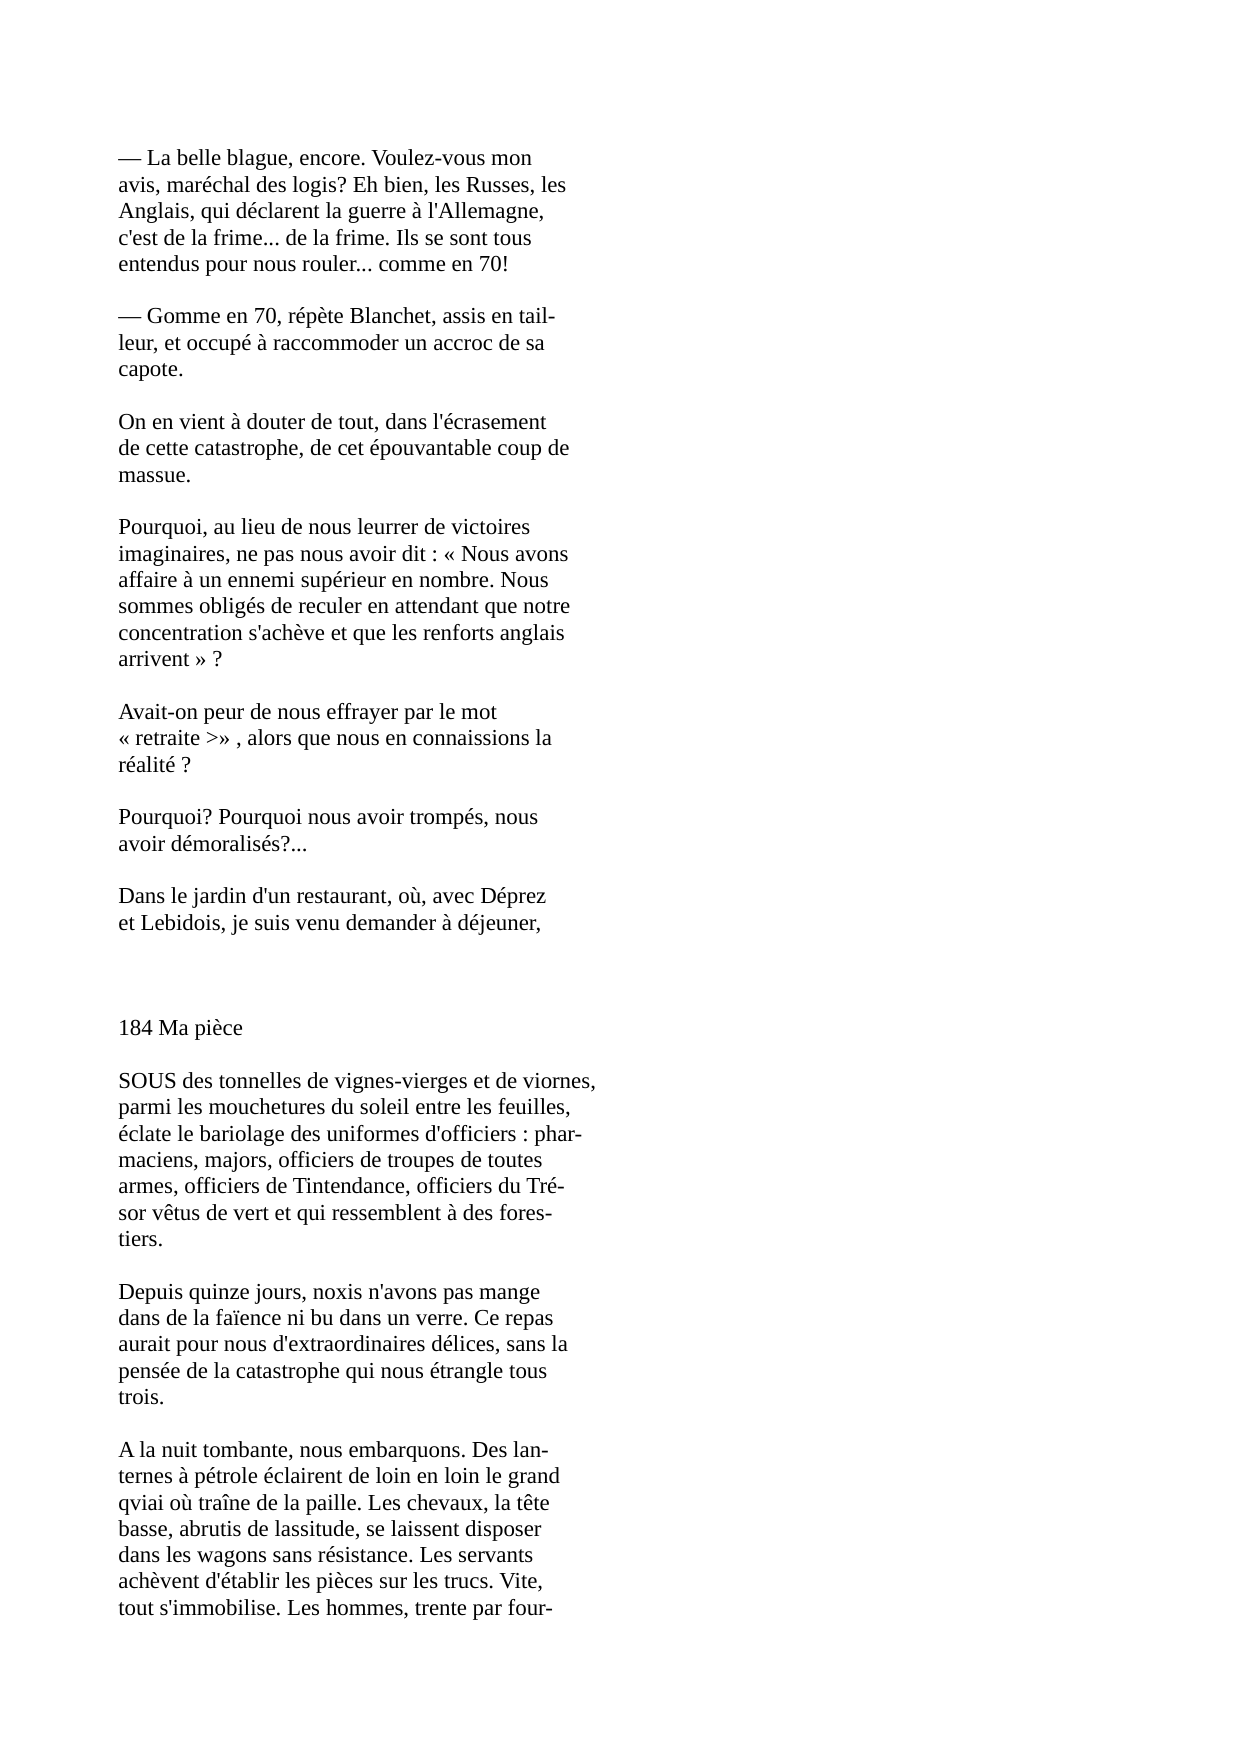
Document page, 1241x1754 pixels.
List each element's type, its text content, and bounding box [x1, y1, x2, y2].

text Anglais, qui déclarent la guerre à l'Allemagne, [118, 197, 1122, 223]
text basse, abrutis de lassitude, se laissent disposer [118, 1515, 1122, 1541]
text dans de la faïence ni bu dans un verre. Ce repas [118, 1304, 1122, 1330]
text ternes à pétrole éclairent de loin en loin le grand [118, 1462, 1122, 1488]
text massue. [118, 461, 1122, 487]
text affaire à un ennemi supérieur en nombre. Nous [118, 566, 1122, 592]
text concentration s'achève et que les renforts anglais [118, 619, 1122, 645]
text tiers. [118, 1225, 1122, 1251]
text Depuis quinze jours, noxis n'avons pas mange [118, 1278, 1122, 1304]
text parmi les mouchetures du soleil entre les feuilles, [118, 1093, 1122, 1119]
text « retraite >» , alors que nous en connaissions la [118, 724, 1122, 751]
text qviai où traîne de la paille. Les chevaux, la tête [118, 1488, 1122, 1515]
text sommes obligés de reculer en attendant que notre [118, 592, 1122, 619]
text aurait pour nous d'extraordinaires délices, sans la [118, 1330, 1122, 1357]
text sor vêtus de vert et qui ressemblent à des fores- [118, 1199, 1122, 1225]
text arrivent » ? [118, 645, 1122, 672]
text On en vient à douter de tout, dans l'écrasement [118, 408, 1122, 434]
text tout s'immobilise. Les hommes, trente par four- [118, 1594, 1122, 1620]
text et Lebidois, je suis venu demander à déjeuner, [118, 909, 1122, 935]
text avoir démoralisés?... [118, 830, 1122, 856]
text c'est de la frime... de la frime. Ils se sont tous [118, 223, 1122, 250]
text — Gomme en 70, répète Blanchet, assis en tail- [118, 303, 1122, 329]
text dans les wagons sans résistance. Les servants [118, 1541, 1122, 1568]
text leur, et occupé à raccommoder un accroc de sa [118, 329, 1122, 355]
text Pourquoi? Pourquoi nous avoir trompés, nous [118, 803, 1122, 830]
text pensée de la catastrophe qui nous étrangle tous [118, 1357, 1122, 1383]
text Pourquoi, au lieu de nous leurrer de victoires [118, 513, 1122, 540]
text 184 Ma pièce [118, 1014, 1122, 1041]
text réalité ? [118, 751, 1122, 777]
text A la nuit tombante, nous embarquons. Des lan- [118, 1436, 1122, 1462]
text maciens, majors, officiers de troupes de toutes [118, 1146, 1122, 1172]
text — La belle blague, encore. Voulez-vous mon [118, 144, 1122, 171]
text Dans le jardin d'un restaurant, où, avec Déprez [118, 882, 1122, 909]
text armes, officiers de Tintendance, officiers du Tré- [118, 1172, 1122, 1199]
text trois. [118, 1383, 1122, 1409]
text Avait-on peur de nous effrayer par le mot [118, 698, 1122, 724]
text entendus pour nous rouler... comme en 70! [118, 250, 1122, 276]
text de cette catastrophe, de cet épouvantable coup de [118, 434, 1122, 461]
text achèvent d'établir les pièces sur les trucs. Vite, [118, 1568, 1122, 1594]
text SOUS des tonnelles de vignes-vierges et de viornes, [118, 1067, 1122, 1093]
text avis, maréchal des logis? Eh bien, les Russes, les [118, 171, 1122, 197]
text imaginaires, ne pas nous avoir dit : « Nous avons [118, 540, 1122, 566]
text éclate le bariolage des uniformes d'officiers : phar- [118, 1119, 1122, 1146]
text capote. [118, 355, 1122, 382]
